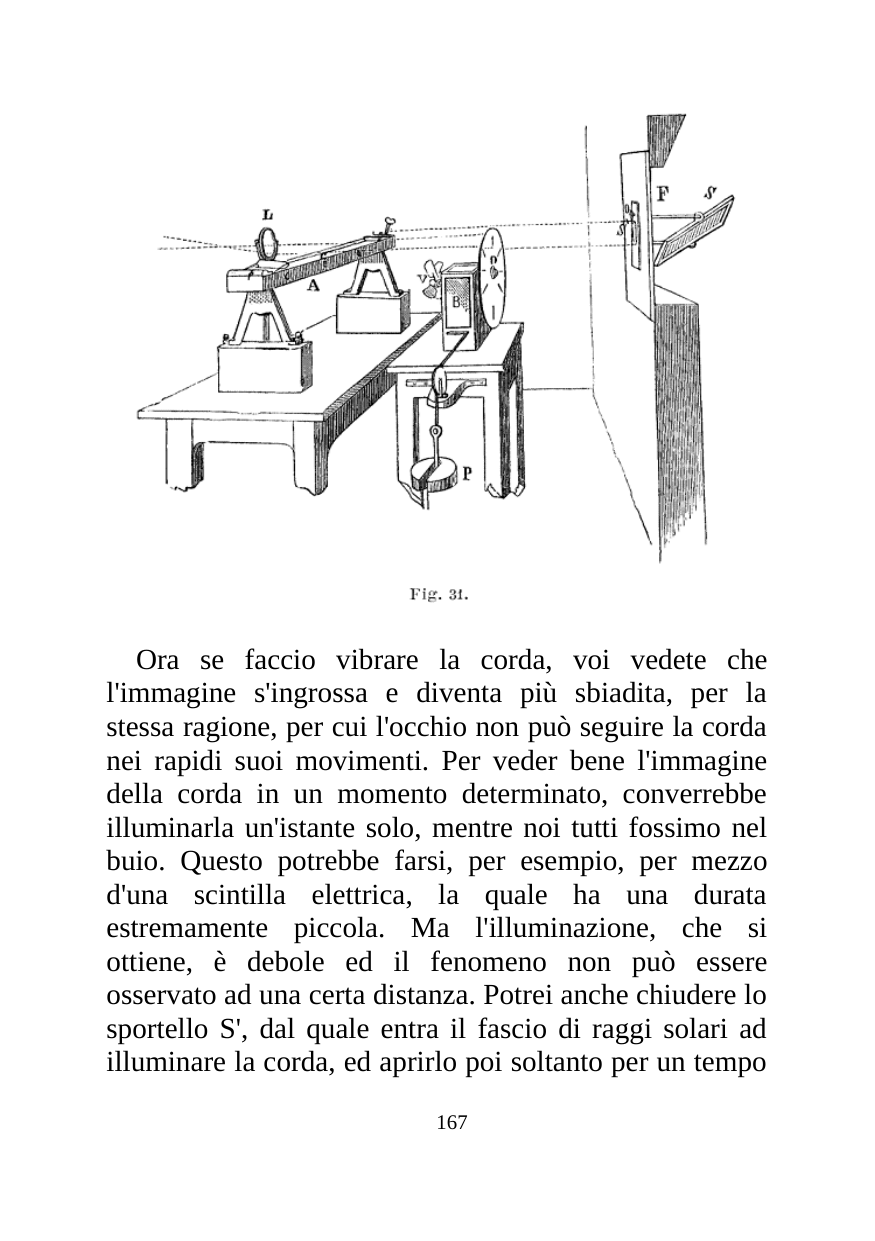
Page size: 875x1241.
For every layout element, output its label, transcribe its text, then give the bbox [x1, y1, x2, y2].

text Ora se faccio vibrare la corda, voi vedete che l'immagine s'ingrossa e diventa più sbiadita, per la stessa ragione, per cui l'occhio non può seguire la corda nei rapidi suoi movimenti. Per veder bene l'immagine della corda in un momento determinato, converrebbe illuminarla un'istante solo, mentre noi tutti fossimo nel buio. Questo potrebbe farsi, per esempio, per mezzo d'una scintilla elettrica, la quale ha una durata estremamente piccola. Ma l'illuminazione, che si ottiene, è debole ed il fenomeno non può essere osservato ad una certa distanza. Potrei anche chiudere lo sportello S', dal quale entra il fascio di raggi solari ad illuminare la corda, ed aprirlo poi soltanto per un tempo [106, 642, 768, 1078]
picture [126, 106, 748, 613]
